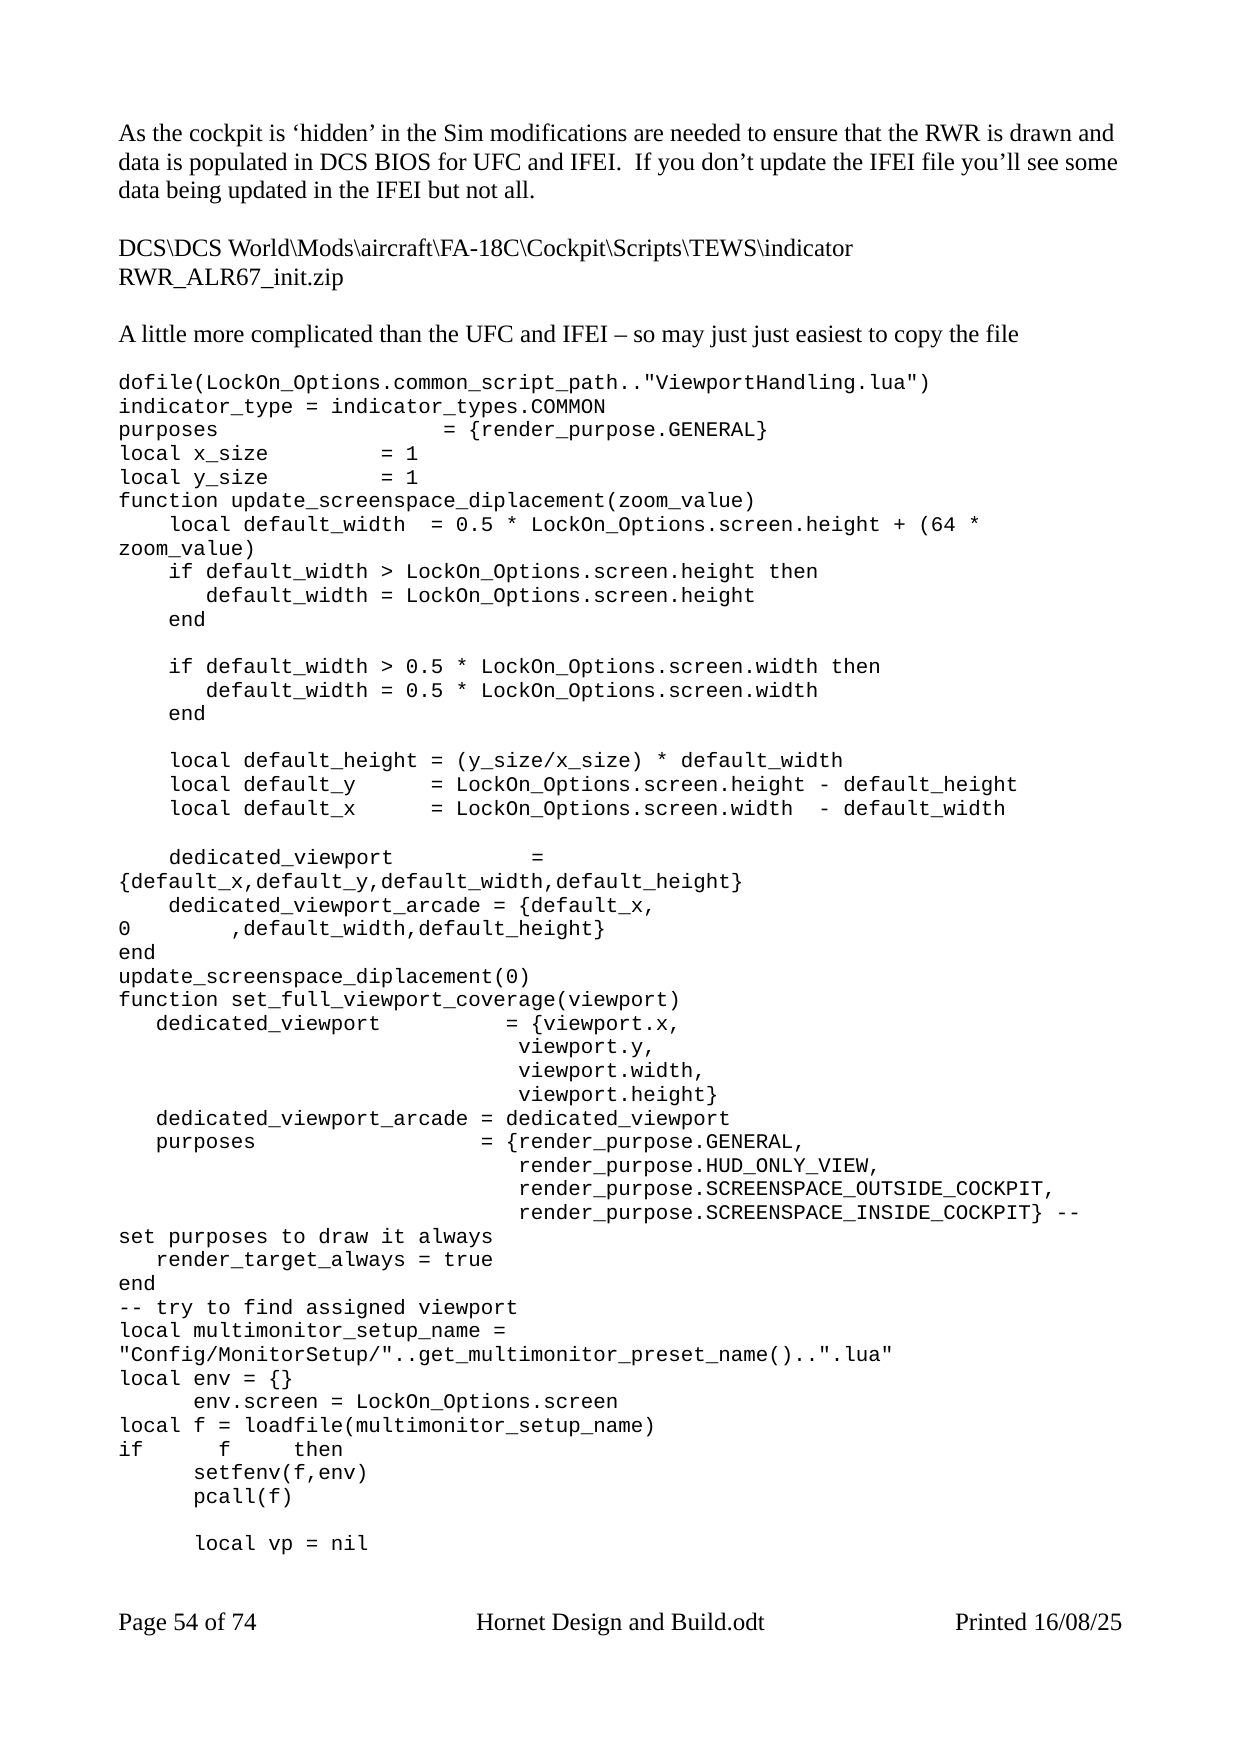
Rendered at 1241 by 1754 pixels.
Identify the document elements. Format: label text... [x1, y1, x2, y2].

text setfenv(f,env) [118, 1462, 1122, 1486]
text dedicated_viewport_arcade = dedicated_viewport [118, 1107, 1122, 1131]
text end [118, 942, 1122, 966]
text local multimonitor_setup_name = "Config/MonitorSetup/"..get_multimonitor_preset_name()..".lua" [118, 1320, 1122, 1368]
text render_target_always = true [118, 1249, 1122, 1273]
text purposes = {render_purpose.GENERAL, [118, 1131, 1122, 1155]
text local default_y = LockOn_Options.screen.height - default_height [118, 774, 1122, 798]
text -- try to find assigned viewport [118, 1297, 1122, 1320]
text local default_height = (y_size/x_size) * default_width [118, 751, 1122, 774]
text As the cockpit is ‘hidden’ in the Sim modifications are needed to ensure that the RWR is drawn and data is populated in DCS BIOS for UFC and IFEI. If you don’t update the IFEI file you’ll see some data being updated in the IFEI but not all. [118, 118, 1122, 204]
text RWR_ALR67_init.zip [118, 262, 1122, 291]
text local env = {} [118, 1368, 1122, 1391]
text viewport.height} [118, 1084, 1122, 1107]
text local default_x = LockOn_Options.screen.width - default_width [118, 798, 1122, 821]
text viewport.y, [118, 1037, 1122, 1060]
text viewport.width, [118, 1060, 1122, 1084]
text function update_screenspace_diplacement(zoom_value) [118, 490, 1122, 514]
text A little more complicated than the UFC and IFEI – so may just just easiest to copy the file [118, 319, 1122, 348]
text local vp = nil [118, 1533, 1122, 1557]
text local x_size = 1 [118, 443, 1122, 467]
text end [118, 609, 1122, 632]
text DCS\DCS World\Mods\aircraft\FA-18C\Cockpit\Scripts\TEWS\indicator [118, 233, 1122, 262]
text render_purpose.HUD_ONLY_VIEW, [118, 1155, 1122, 1178]
text local f = loadfile(multimonitor_setup_name) [118, 1415, 1122, 1438]
text local y_size = 1 [118, 467, 1122, 490]
text pcall(f) [118, 1486, 1122, 1509]
text if default_width > 0.5 * LockOn_Options.screen.width then [118, 656, 1122, 679]
text default_width = LockOn_Options.screen.height [118, 585, 1122, 609]
text env.screen = LockOn_Options.screen [118, 1391, 1122, 1415]
text update_screenspace_diplacement(0) [118, 966, 1122, 989]
text local default_width = 0.5 * LockOn_Options.screen.height + (64 * zoom_value) [118, 514, 1122, 561]
text purposes = {render_purpose.GENERAL} [118, 419, 1122, 443]
text dedicated_viewport = {viewport.x, [118, 1013, 1122, 1037]
text render_purpose.SCREENSPACE_INSIDE_COCKPIT} -- set purposes to draw it always [118, 1202, 1122, 1249]
text if f then [118, 1438, 1122, 1462]
text end [118, 1273, 1122, 1297]
text indicator_type = indicator_types.COMMON [118, 396, 1122, 419]
text if default_width > LockOn_Options.screen.height then [118, 561, 1122, 585]
text dofile(LockOn_Options.common_script_path.."ViewportHandling.lua") [118, 372, 1122, 396]
text function set_full_viewport_coverage(viewport) [118, 989, 1122, 1013]
text dedicated_viewport = {default_x,default_y,default_width,default_height} [118, 846, 1122, 895]
text render_purpose.SCREENSPACE_OUTSIDE_COCKPIT, [118, 1178, 1122, 1202]
text default_width = 0.5 * LockOn_Options.screen.width [118, 679, 1122, 703]
text dedicated_viewport_arcade = {default_x, 0 ,default_width,default_height} [118, 895, 1122, 942]
text end [118, 703, 1122, 727]
